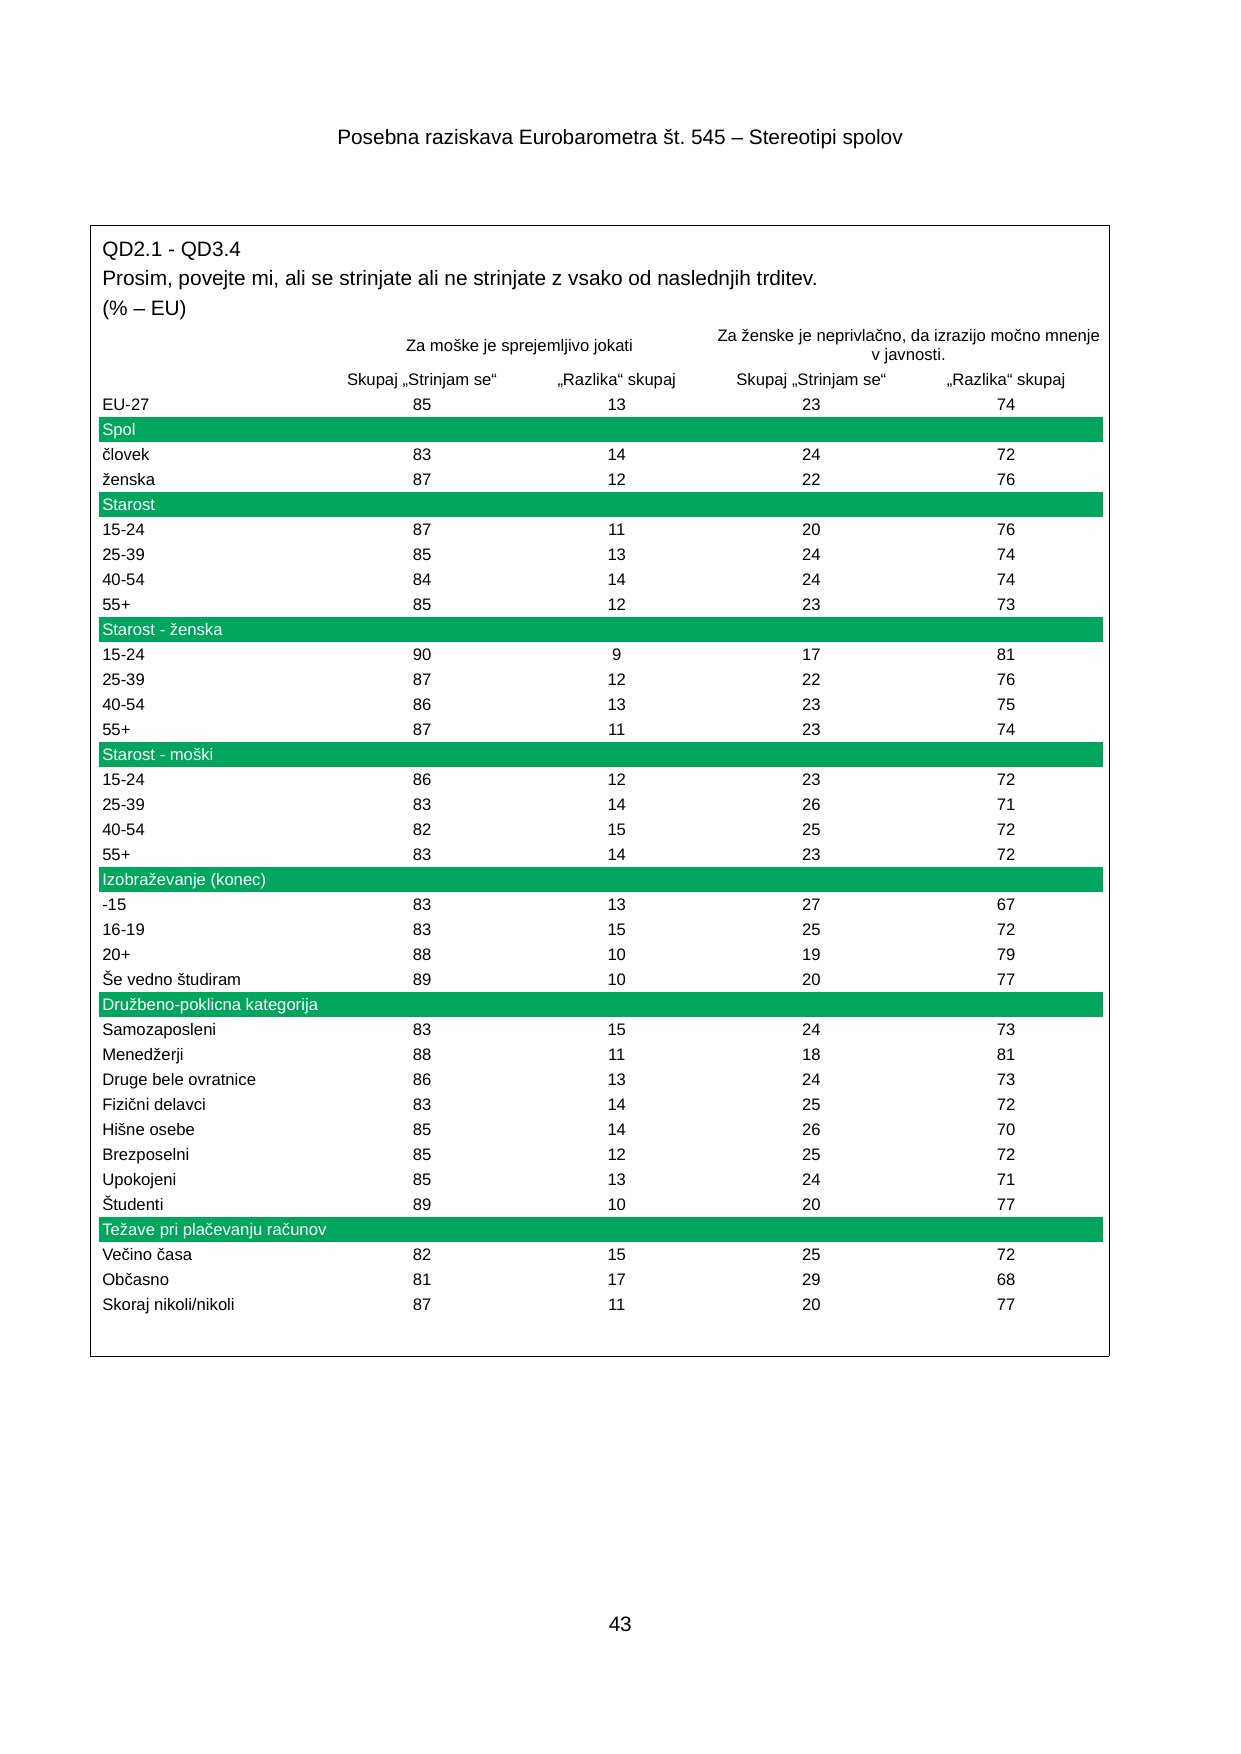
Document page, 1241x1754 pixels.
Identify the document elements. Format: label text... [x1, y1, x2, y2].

table_cell Spol [99, 417, 1103, 442]
table_cell Za ženske je neprivlačno, da izrazijo močno mnenje v javnosti. [714, 323, 1103, 367]
table_cell Druge bele ovratnice [99, 1067, 324, 1092]
table_cell 13 [519, 392, 714, 417]
table_cell Starost - moški [99, 742, 1103, 767]
table_cell 12 [519, 667, 714, 692]
table_cell 72 [909, 817, 1103, 842]
table_cell 72 [909, 842, 1103, 867]
table_cell Občasno [99, 1267, 324, 1292]
table_cell 71 [909, 1167, 1103, 1192]
table_cell ženska [99, 467, 324, 492]
table_cell 12 [519, 1142, 714, 1167]
table_cell 26 [714, 1117, 908, 1142]
table_cell Prosim, povejte mi, ali se strinjate ali ne strinjate z vsako od naslednjih trditev. [99, 263, 1103, 293]
table_cell 67 [909, 892, 1103, 917]
table_cell 25 [714, 917, 908, 942]
table_cell 10 [519, 942, 714, 967]
table_cell 55+ [99, 842, 324, 867]
table_cell 72 [909, 442, 1103, 467]
table_cell 15 [519, 817, 714, 842]
table_cell 23 [714, 392, 908, 417]
table_cell 23 [714, 692, 908, 717]
table_cell 13 [519, 542, 714, 567]
table_cell 83 [325, 842, 519, 867]
table_cell 73 [909, 1067, 1103, 1092]
table_cell 89 [325, 1192, 519, 1217]
table_cell Skoraj nikoli/nikoli [99, 1292, 324, 1317]
table_cell 17 [519, 1267, 714, 1292]
table_cell 15-24 [99, 517, 324, 542]
table_cell Večino časa [99, 1242, 324, 1267]
table_cell [99, 323, 324, 367]
table_cell 68 [909, 1267, 1103, 1292]
table_cell 11 [519, 1042, 714, 1067]
table_cell 17 [714, 642, 908, 667]
table_cell Fizični delavci [99, 1092, 324, 1117]
table_cell Menedžerji [99, 1042, 324, 1067]
table_cell 76 [909, 667, 1103, 692]
table_cell 13 [519, 692, 714, 717]
table_cell 24 [714, 542, 908, 567]
table_cell 20 [714, 967, 908, 992]
table_cell 70 [909, 1117, 1103, 1142]
table_cell 13 [519, 1167, 714, 1192]
table_cell 83 [325, 1092, 519, 1117]
table_cell 72 [909, 917, 1103, 942]
table_cell 75 [909, 692, 1103, 717]
table_cell 23 [714, 842, 908, 867]
table_cell 86 [325, 767, 519, 792]
table_cell 74 [909, 567, 1103, 592]
table_cell 18 [714, 1042, 908, 1067]
table_cell 55+ [99, 717, 324, 742]
table_cell 14 [519, 567, 714, 592]
table_cell 29 [714, 1267, 908, 1292]
table_cell Družbeno-poklicna kategorija [99, 992, 1103, 1017]
table_cell 10 [519, 967, 714, 992]
table_cell 24 [714, 1067, 908, 1092]
table_cell Starost [99, 492, 1103, 517]
table_cell 24 [714, 1017, 908, 1042]
table_cell 13 [519, 892, 714, 917]
table_cell -15 [99, 892, 324, 917]
table_cell 12 [519, 592, 714, 617]
table_cell 88 [325, 942, 519, 967]
table_cell 79 [909, 942, 1103, 967]
table_cell 72 [909, 1092, 1103, 1117]
table_cell 81 [325, 1267, 519, 1292]
table_cell 82 [325, 1242, 519, 1267]
table_cell [99, 367, 324, 392]
table_cell 77 [909, 1292, 1103, 1317]
table_cell 85 [325, 1167, 519, 1192]
table_cell 73 [909, 592, 1103, 617]
table_cell „Razlika“ skupaj [519, 367, 714, 392]
table_cell 14 [519, 792, 714, 817]
table_cell 83 [325, 917, 519, 942]
table_cell 27 [714, 892, 908, 917]
table_cell 25-39 [99, 792, 324, 817]
table_cell Brezposelni [99, 1142, 324, 1167]
table_cell 11 [519, 1292, 714, 1317]
table_cell 25 [714, 817, 908, 842]
table_cell 24 [714, 567, 908, 592]
table_cell 25 [714, 1242, 908, 1267]
table_cell 14 [519, 1092, 714, 1117]
table_cell 15-24 [99, 642, 324, 667]
table_cell 74 [909, 392, 1103, 417]
table_cell 23 [714, 717, 908, 742]
table_cell 90 [325, 642, 519, 667]
table_cell 89 [325, 967, 519, 992]
table_cell 14 [519, 442, 714, 467]
table_cell 20 [714, 1192, 908, 1217]
table_cell 12 [519, 767, 714, 792]
table_cell 15-24 [99, 767, 324, 792]
table_cell Še vedno študiram [99, 967, 324, 992]
table_cell 11 [519, 717, 714, 742]
table_cell 85 [325, 542, 519, 567]
table_cell 40-54 [99, 567, 324, 592]
table_cell Samozaposleni [99, 1017, 324, 1042]
table_cell 86 [325, 1067, 519, 1092]
table_cell 72 [909, 1242, 1103, 1267]
table_cell 87 [325, 667, 519, 692]
table_cell 19 [714, 942, 908, 967]
table_cell 85 [325, 1142, 519, 1167]
table_cell 84 [325, 567, 519, 592]
table_cell 23 [714, 592, 908, 617]
table_cell 85 [325, 592, 519, 617]
table_cell 83 [325, 892, 519, 917]
table_cell Za moške je sprejemljivo jokati [325, 323, 714, 367]
table_cell Študenti [99, 1192, 324, 1217]
table_cell 83 [325, 442, 519, 467]
table_cell 22 [714, 667, 908, 692]
table_cell 55+ [99, 592, 324, 617]
table_cell Hišne osebe [99, 1117, 324, 1142]
table_cell 87 [325, 517, 519, 542]
table_cell 26 [714, 792, 908, 817]
table_cell 15 [519, 917, 714, 942]
table_cell 83 [325, 792, 519, 817]
table_cell 24 [714, 442, 908, 467]
table_cell 14 [519, 842, 714, 867]
table_cell 10 [519, 1192, 714, 1217]
table_cell 77 [909, 967, 1103, 992]
table_cell 40-54 [99, 692, 324, 717]
table_cell 82 [325, 817, 519, 842]
table_header QD2.1 - QD3.4 [99, 234, 1103, 263]
table_cell 72 [909, 767, 1103, 792]
table_cell 9 [519, 642, 714, 667]
table_cell 40-54 [99, 817, 324, 842]
table_cell 25-39 [99, 542, 324, 567]
table_cell 71 [909, 792, 1103, 817]
table_cell 20 [714, 1292, 908, 1317]
table_cell 77 [909, 1192, 1103, 1217]
table_cell 15 [519, 1017, 714, 1042]
table_cell 87 [325, 1292, 519, 1317]
table_cell 76 [909, 467, 1103, 492]
table_cell 81 [909, 1042, 1103, 1067]
table_cell Starost - ženska [99, 617, 1103, 642]
table_cell 87 [325, 467, 519, 492]
table_cell 25-39 [99, 667, 324, 692]
table_cell 86 [325, 692, 519, 717]
table_cell 74 [909, 542, 1103, 567]
table_cell Skupaj „Strinjam se“ [714, 367, 908, 392]
table_cell 20+ [99, 942, 324, 967]
table_cell 20 [714, 517, 908, 542]
table_cell Skupaj „Strinjam se“ [325, 367, 519, 392]
table_cell človek [99, 442, 324, 467]
table_cell 88 [325, 1042, 519, 1067]
table_cell 81 [909, 642, 1103, 667]
table_cell 14 [519, 1117, 714, 1142]
table_cell 83 [325, 1017, 519, 1042]
table_cell 23 [714, 767, 908, 792]
table_cell Izobraževanje (konec) [99, 867, 1103, 892]
table_cell 87 [325, 717, 519, 742]
table_cell Upokojeni [99, 1167, 324, 1192]
table_cell 25 [714, 1142, 908, 1167]
table_cell 74 [909, 717, 1103, 742]
table_cell 15 [519, 1242, 714, 1267]
table_cell Težave pri plačevanju računov [99, 1217, 1103, 1242]
table_cell 12 [519, 467, 714, 492]
table_cell 76 [909, 517, 1103, 542]
table_cell 25 [714, 1092, 908, 1117]
table_cell 72 [909, 1142, 1103, 1167]
table_cell 85 [325, 392, 519, 417]
table_cell 85 [325, 1117, 519, 1142]
table_cell 24 [714, 1167, 908, 1192]
table_cell 22 [714, 467, 908, 492]
table_cell 73 [909, 1017, 1103, 1042]
table_cell 13 [519, 1067, 714, 1092]
table_cell „Razlika“ skupaj [909, 367, 1103, 392]
table_cell (% – EU) [99, 293, 1103, 323]
table_cell EU-27 [99, 392, 324, 417]
table_cell 16-19 [99, 917, 324, 942]
table_cell 11 [519, 517, 714, 542]
